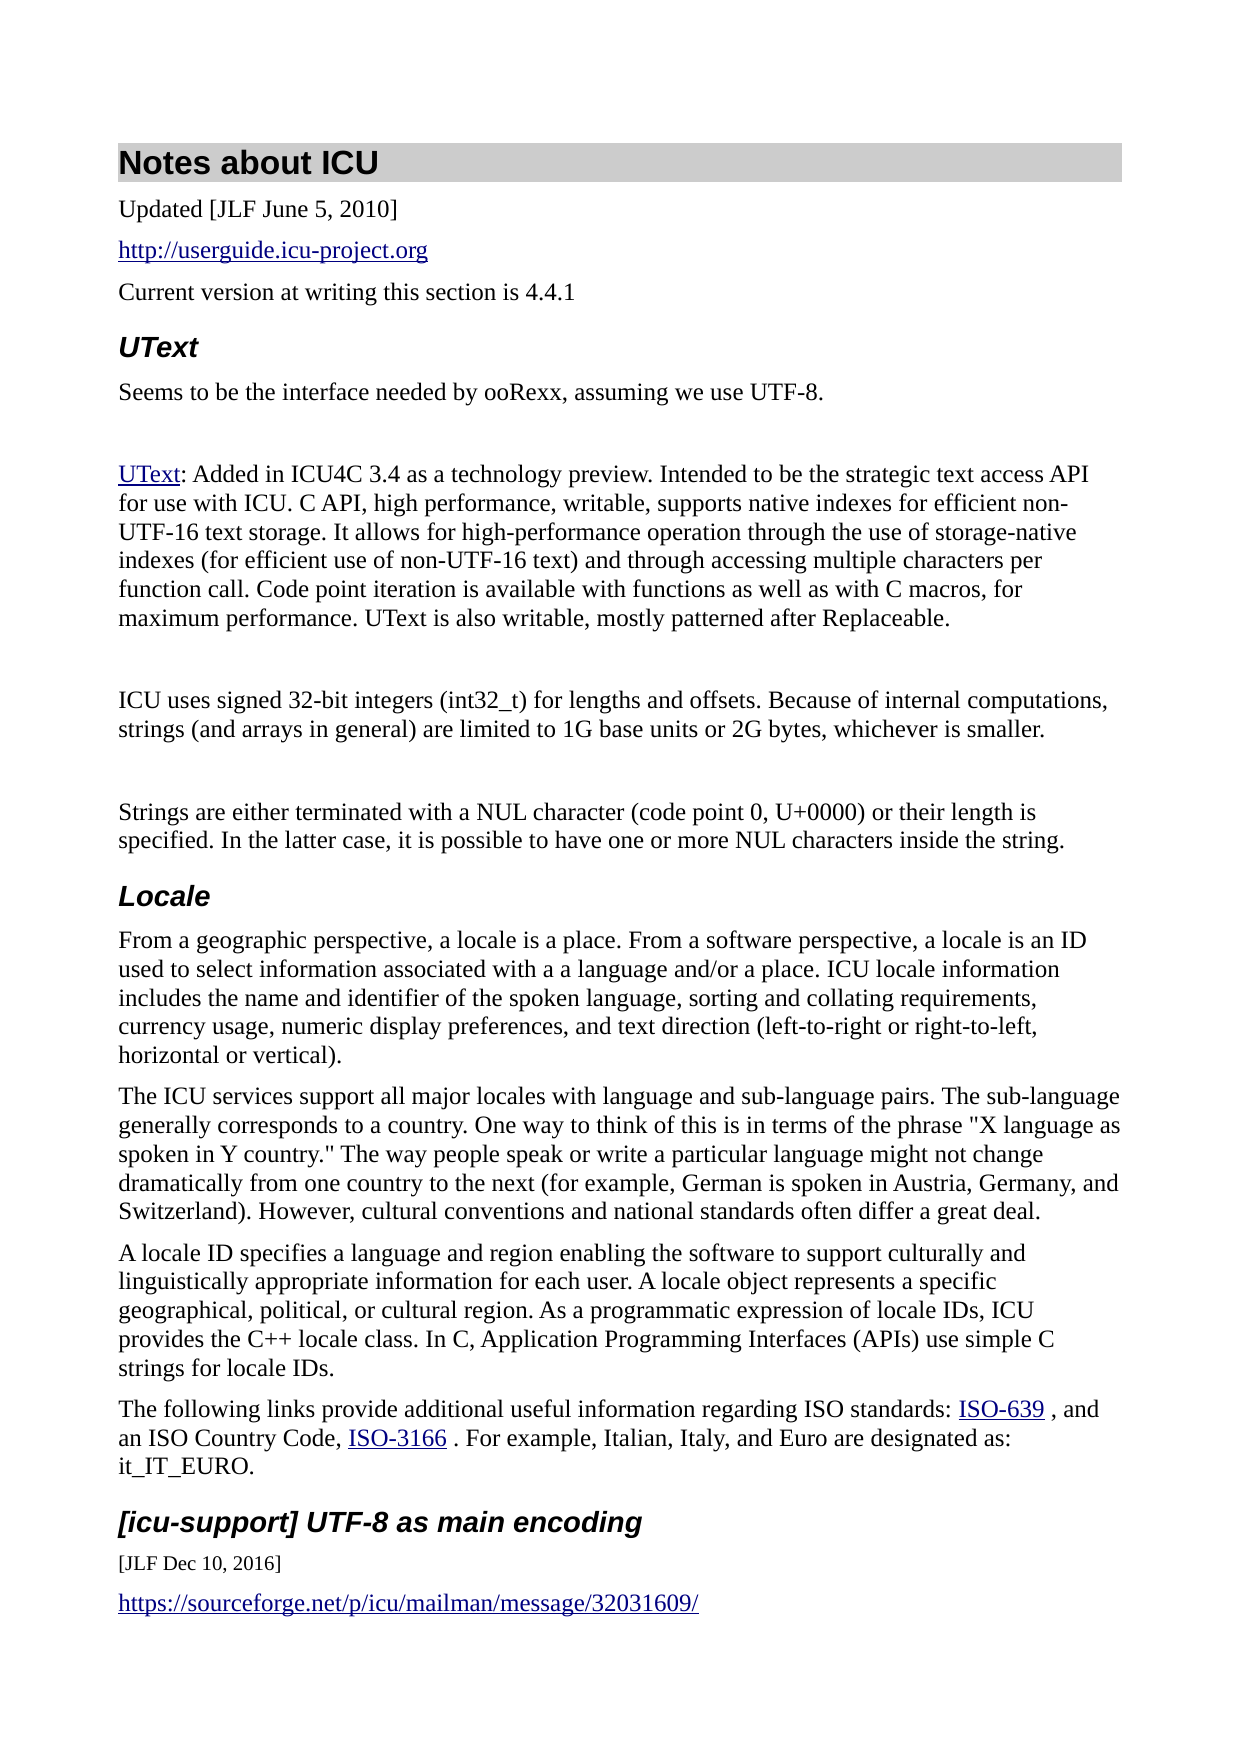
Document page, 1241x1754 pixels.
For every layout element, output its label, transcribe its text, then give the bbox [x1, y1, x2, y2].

text From a geographic perspective, a locale is a place. From a software perspective, a locale is an ID used to select information associated with a a language and/or a place. ICU locale information includes the name and identifier of the spoken language, sorting and collating requirements, currency usage, numeric display preferences, and text direction (left-to-right or right-to-left, horizontal or vertical). [118, 925, 1122, 1069]
text ICU uses signed 32-bit integers (int32_t) for lengths and offsets. Because of internal computations, strings (and arrays in general) are limited to 1G base units or 2G bytes, whichever is smaller. [118, 685, 1122, 743]
text The ICU services support all major locales with language and sub-language pairs. The sub-language generally corresponds to a country. One way to think of this is in terms of the phrase "X language as spoken in Y country." The way people speak or write a particular language might not change dramatically from one country to the next (for example, German is spoken in Austria, Germany, and Switzerland). However, cultural conventions and national standards often differ a great deal. [118, 1081, 1122, 1225]
text A locale ID specifies a language and region enabling the software to support culturally and linguistically appropriate information for each user. A locale object represents a specific geographical, political, or cultural region. As a programmatic expression of locale IDs, ICU provides the C++ locale class. In C, Application Programming Interfaces (APIs) use simple C strings for locale IDs. [118, 1238, 1122, 1381]
subtitle Locale [118, 879, 1122, 913]
text http://userguide.icu-project.org [118, 236, 1122, 264]
subtitle UText [118, 331, 1122, 364]
text Updated [JLF June 5, 2010] [118, 194, 1122, 223]
text [JLF Dec 10, 2016] [118, 1551, 1122, 1575]
text Current version at writing this section is 4.4.1 [118, 277, 1122, 306]
subtitle Notes about ICU [118, 143, 1122, 182]
text Seems to be the interface needed by ooRexx, assuming we use UTF-8. [118, 377, 1122, 405]
text Strings are either terminated with a NUL character (code point 0, U+0000) or their length is specified. In the latter case, it is possible to have one or more NUL characters inside the string. [118, 797, 1122, 854]
text The following links provide additional useful information regarding ISO standards: ISO-639 , and an ISO Country Code, ISO-3166 . For example, Italian, Italy, and Euro are designated as: it_IT_EURO. [118, 1394, 1122, 1480]
text https://sourceforge.net/p/icu/mailman/message/32031609/ [118, 1588, 1122, 1616]
text UText: Added in ICU4C 3.4 as a technology preview. Intended to be the strategic text access API for use with ICU. C API, high performance, writable, supports native indexes for efficient non-UTF-16 text storage. It allows for high-performance operation through the use of storage-native indexes (for efficient use of non-UTF-16 text) and through accessing multiple characters per function call. Code point iteration is available with functions as well as with C macros, for maximum performance. UText is also writable, mostly patterned after Replaceable. [118, 459, 1122, 632]
subtitle [icu-support] UTF-8 as main encoding [118, 1505, 1122, 1539]
